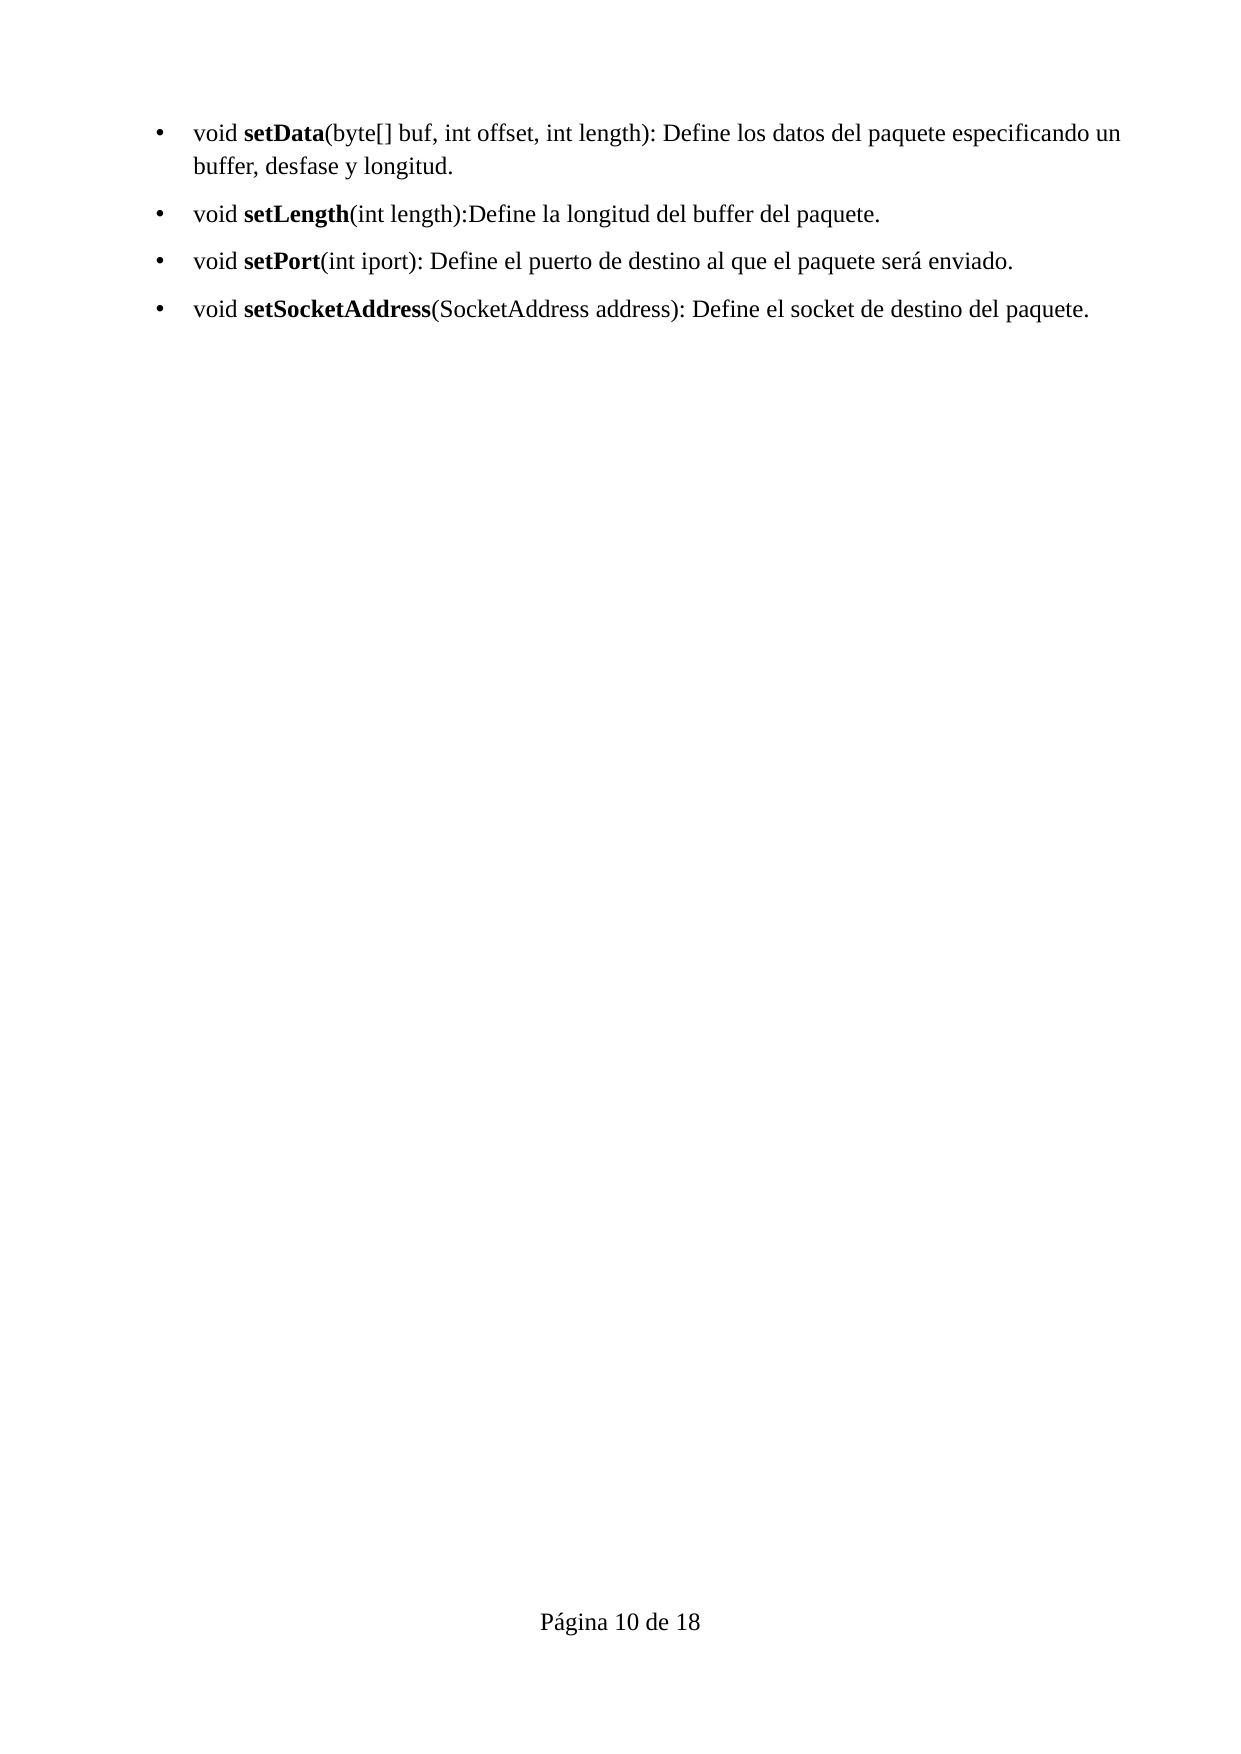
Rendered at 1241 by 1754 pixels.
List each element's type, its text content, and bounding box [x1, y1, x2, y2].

list void setSocketAddress(SocketAddress address): Define el socket de destino del paquete. [156, 294, 1122, 323]
list void setLength(int length):Define la longitud del buffer del paquete. [156, 199, 1122, 227]
list void setPort(int iport): Define el puerto de destino al que el paquete será enviado. [156, 246, 1122, 275]
list void setData(byte[] buf, int offset, int length): Define los datos del paquete especificando un buffer, desfase y longitud. [156, 118, 1122, 180]
